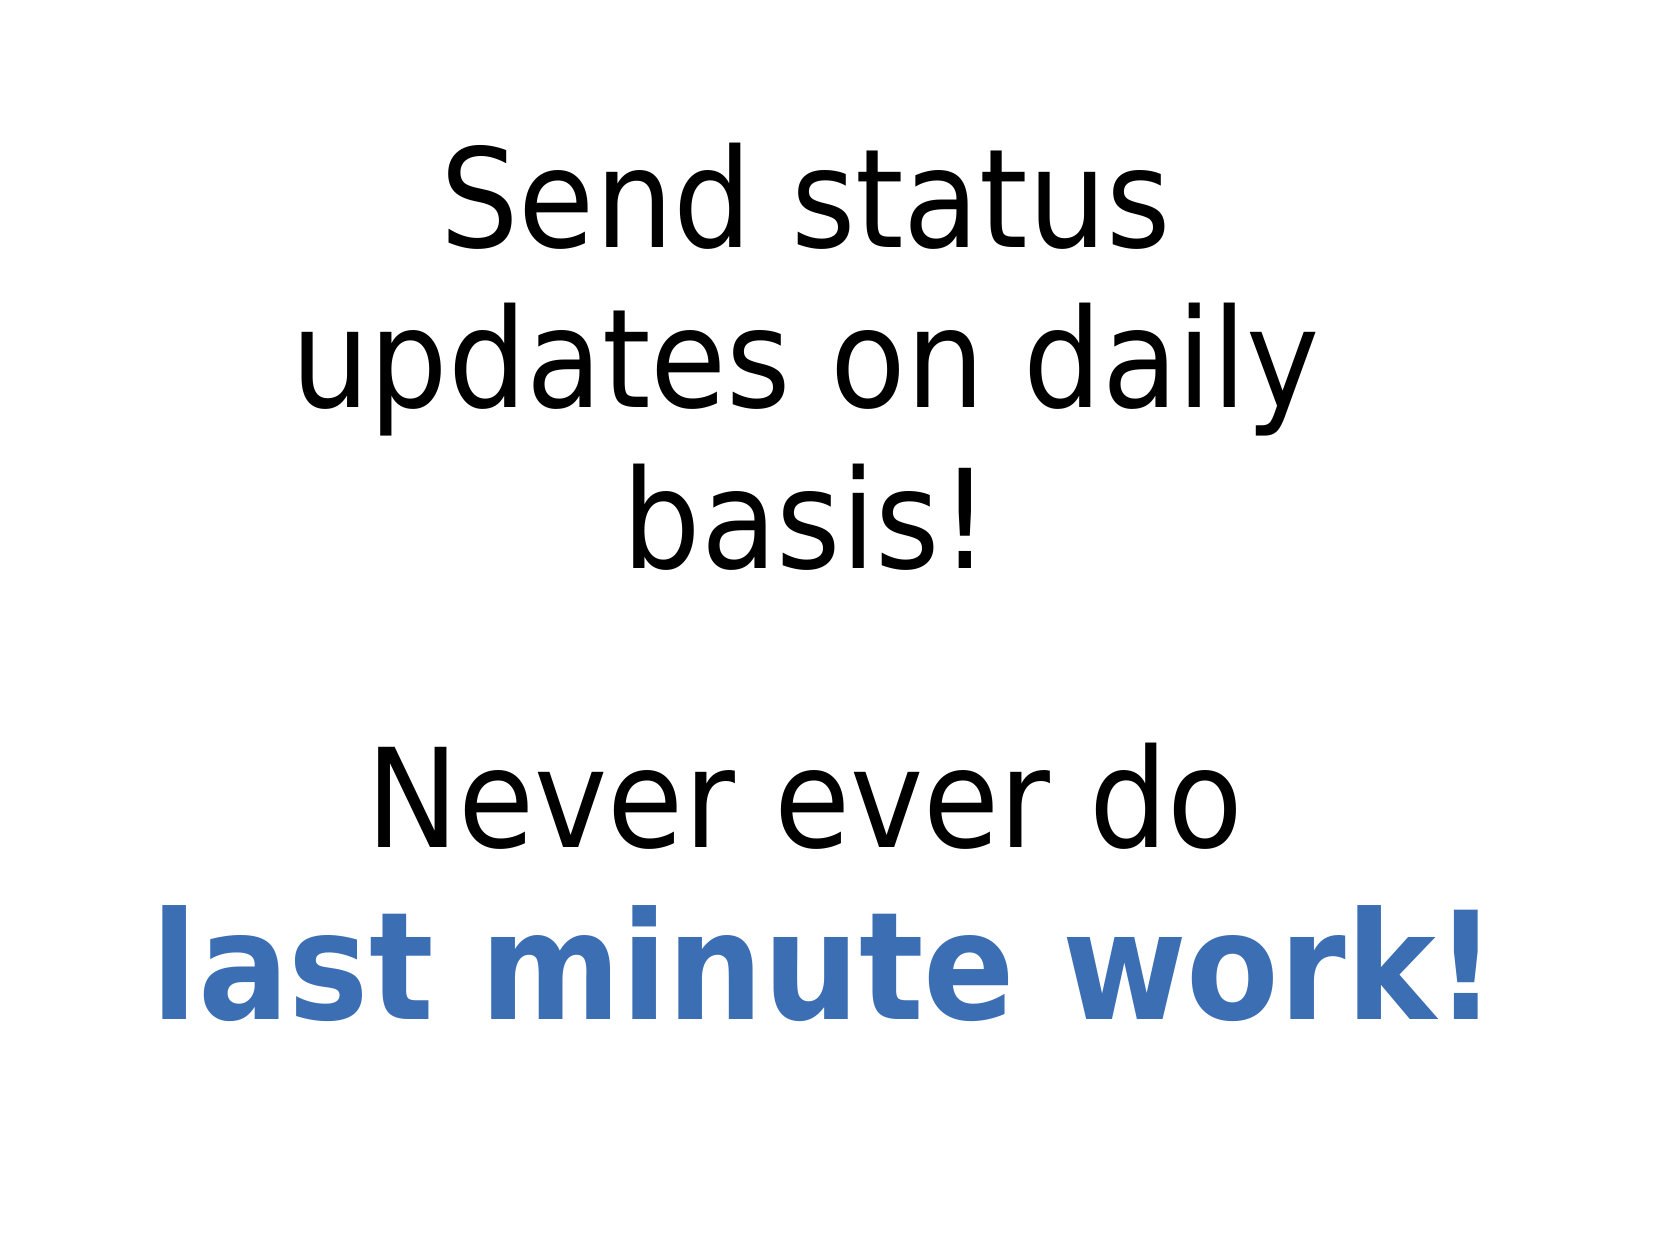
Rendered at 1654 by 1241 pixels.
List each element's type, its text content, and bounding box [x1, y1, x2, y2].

text_box Never ever do last minute work! [37, 712, 1613, 1151]
text_box Send status updates on daily basis! [187, 112, 1426, 622]
